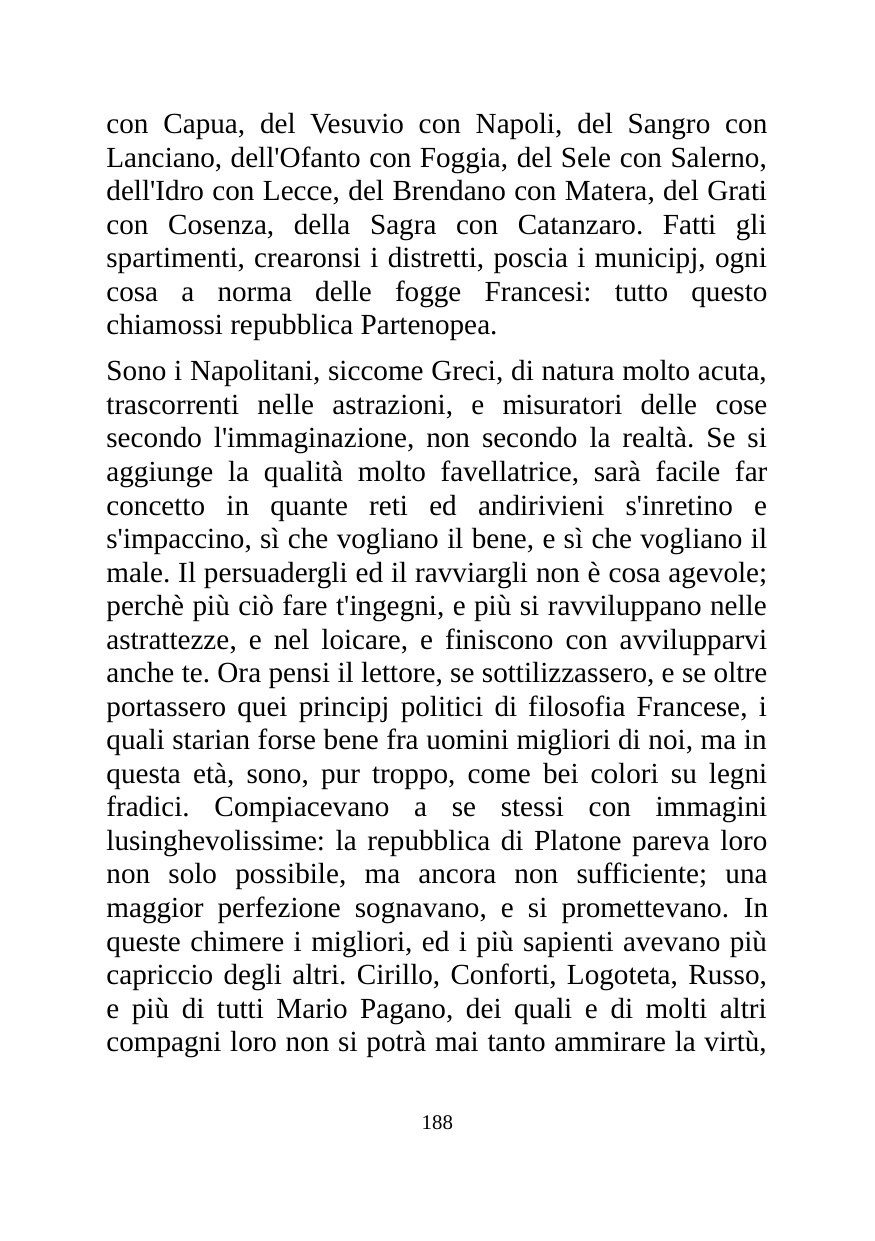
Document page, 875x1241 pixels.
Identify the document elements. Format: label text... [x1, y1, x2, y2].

text con Capua, del Vesuvio con Napoli, del Sangro con Lanciano, dell'Ofanto con Foggia, del Sele con Salerno, dell'Idro con Lecce, del Brendano con Matera, del Grati con Cosenza, della Sagra con Catanzaro. Fatti gli spartimenti, crearonsi i distretti, poscia i municipj, ogni cosa a norma delle fogge Francesi: tutto questo chiamossi repubblica Partenopea. [106, 106, 768, 341]
text Sono i Napolitani, siccome Greci, di natura molto acuta, trascorrenti nelle astrazioni, e misuratori delle cose secondo l'immaginazione, non secondo la realtà. Se si aggiunge la qualità molto favellatrice, sarà facile far concetto in quante reti ed andirivieni s'inretino e s'impaccino, sì che vogliano il bene, e sì che vogliano il male. Il persuadergli ed il ravviargli non è cosa agevole; perchè più ciò fare t'ingegni, e più si ravviluppano nelle astrattezze, e nel loicare, e finiscono con avvilupparvi anche te. Ora pensi il lettore, se sottilizzassero, e se oltre portassero quei principj politici di filosofia Francese, i quali starian forse bene fra uomini migliori di noi, ma in questa età, sono, pur troppo, come bei colori su legni fradici. Compiacevano a se stessi con immagini lusinghevolissime: la repubblica di Platone pareva loro non solo possibile, ma ancora non sufficiente; una maggior perfezione sognavano, e si promettevano. In queste chimere i migliori, ed i più sapienti avevano più capriccio degli altri. Cirillo, Conforti, Logoteta, Russo, e più di tutti Mario Pagano, dei quali e di molti altri compagni loro non si potrà mai tanto ammirare la virtù, [106, 353, 768, 1058]
